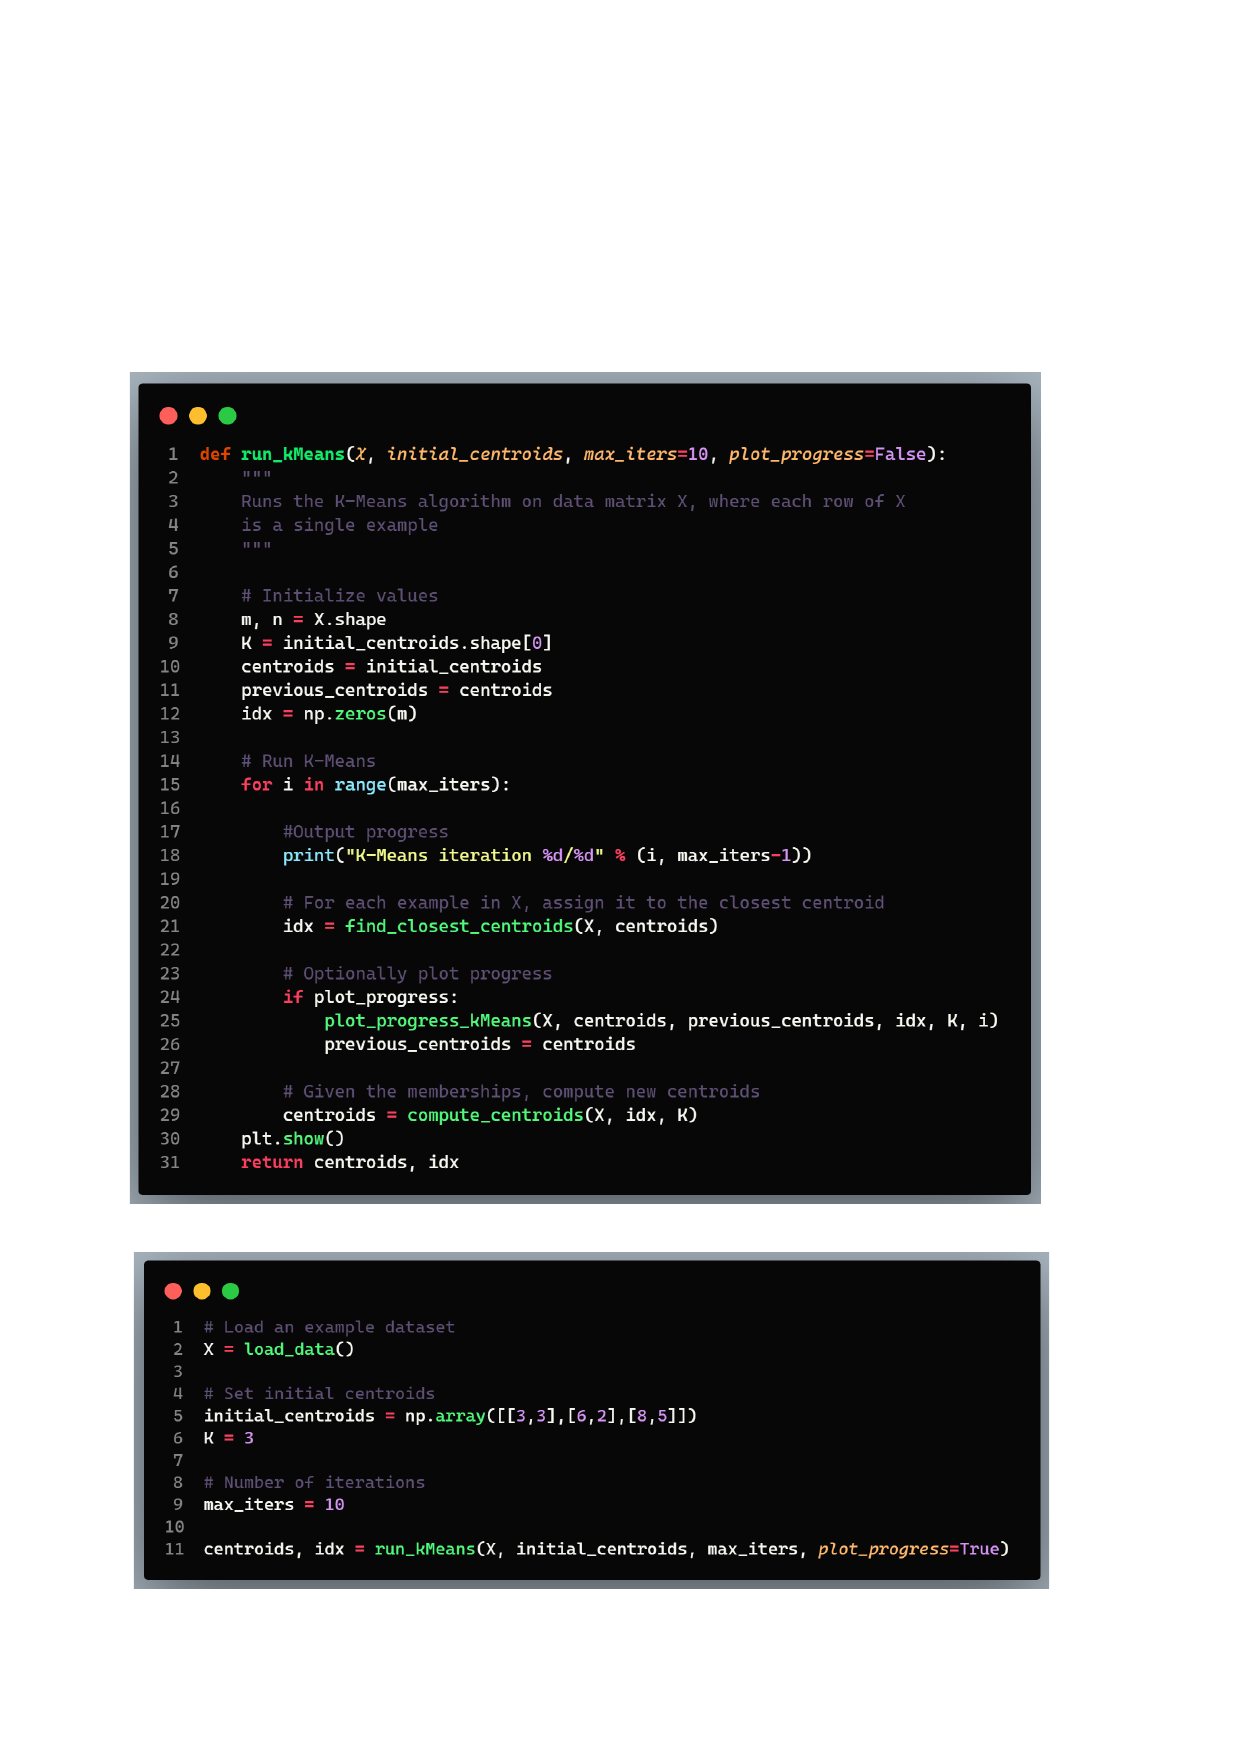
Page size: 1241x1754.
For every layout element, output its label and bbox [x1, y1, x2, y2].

picture [133, 1252, 1050, 1589]
picture [129, 372, 1041, 1204]
